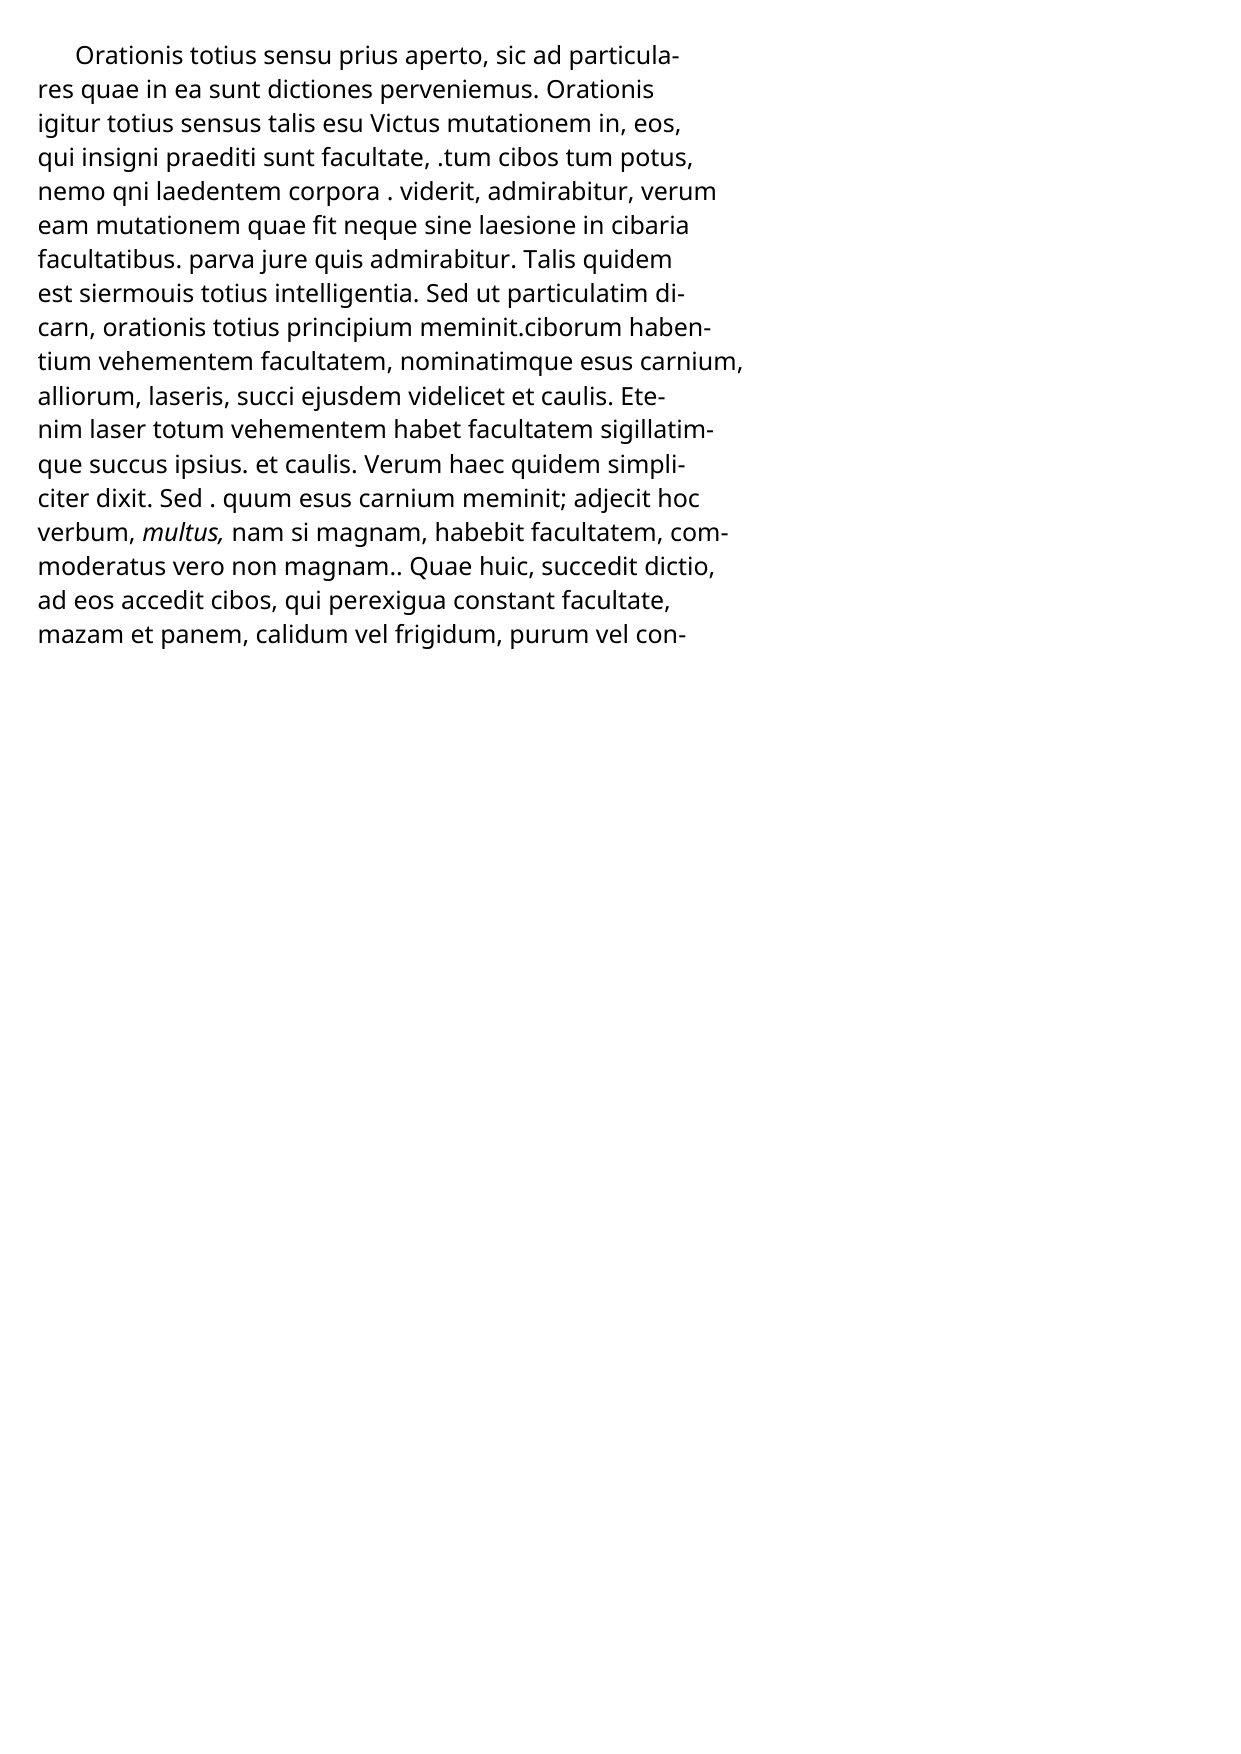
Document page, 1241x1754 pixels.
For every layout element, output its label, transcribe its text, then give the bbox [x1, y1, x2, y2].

text Orationis totius sensu prius aperto, sic ad particula- res quae in ea sunt dictiones perveniemus. Orationis igitur totius sensus talis esu Victus mutationem in, eos, qui insigni praediti sunt facultate, .tum cibos tum potus, nemo qni laedentem corpora . viderit, admirabitur, verum eam mutationem quae fit neque sine laesione in cibaria facultatibus. parva jure quis admirabitur. Talis quidem est siermouis totius intelligentia. Sed ut particulatim di- carn, orationis totius principium meminit.ciborum haben- tium vehementem facultatem, nominatimque esus carnium, alliorum, laseris, succi ejusdem videlicet et caulis. Ete- nim laser totum vehementem habet facultatem sigillatim- que succus ipsius. et caulis. Verum haec quidem simpli- citer dixit. Sed . quum esus carnium meminit; adjecit hoc verbum, multus, nam si magnam, habebit facultatem, com- moderatus vero non magnam.. Quae huic, succedit dictio, ad eos accedit cibos, qui perexigua constant facultate, mazam et panem, calidum vel frigidum, purum vel con- [37, 37, 1203, 651]
